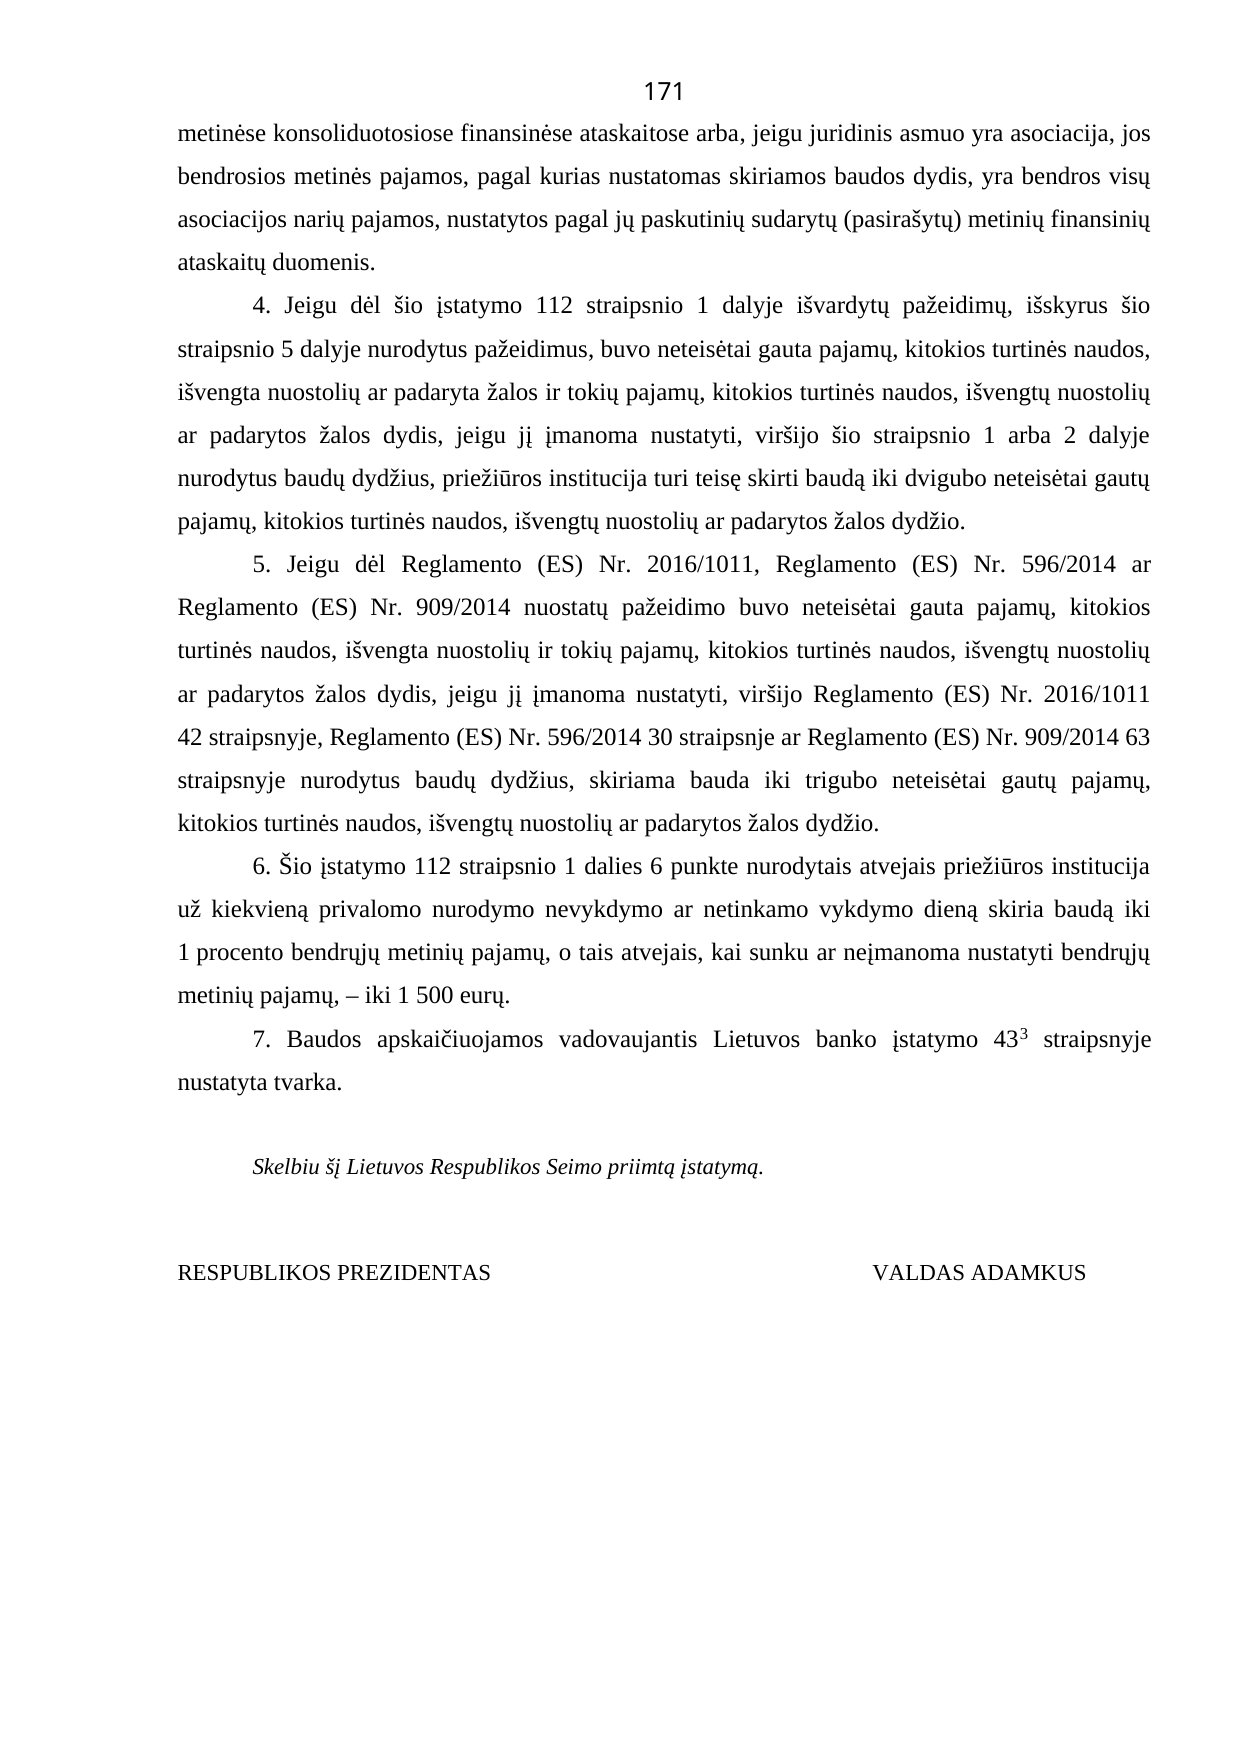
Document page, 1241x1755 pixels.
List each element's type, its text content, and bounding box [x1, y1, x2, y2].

text metinėse konsoliduotosiose finansinėse ataskaitose arba, jeigu juridinis asmuo yra asociacija, jos bendrosios metinės pajamos, pagal kurias nustatomas skiriamos baudos dydis, yra bendros visų asociacijos narių pajamos, nustatytos pagal jų paskutinių sudarytų (pasirašytų) metinių finansinių ataskaitų duomenis. [177, 118, 1152, 276]
text Skelbiu šį Lietuvos Respublikos Seimo priimtą įstatymą. [177, 1153, 1152, 1179]
text 7. Baudos apskaičiuojamos vadovaujantis Lietuvos banko įstatymo 433 straipsnyje nustatyta tvarka. [177, 1024, 1152, 1096]
text 6. Šio įstatymo 112 straipsnio 1 dalies 6 punkte nurodytais atvejais priežiūros institucija už kiekvieną privalomo nurodymo nevykdymo ar netinkamo vykdymo dieną skiria baudą iki 1 procento bendrųjų metinių pajamų, o tais atvejais, kai sunku ar neįmanoma nustatyti bendrųjų metinių pajamų, – iki 1 500 eurų. [177, 851, 1152, 1009]
text 4. Jeigu dėl šio įstatymo 112 straipsnio 1 dalyje išvardytų pažeidimų, išskyrus šio straipsnio 5 dalyje nurodytus pažeidimus, buvo neteisėtai gauta pajamų, kitokios turtinės naudos, išvengta nuostolių ar padaryta žalos ir tokių pajamų, kitokios turtinės naudos, išvengtų nuostolių ar padarytos žalos dydis, jeigu jį įmanoma nustatyti, viršijo šio straipsnio 1 arba 2 dalyje nurodytus baudų dydžius, priežiūros institucija turi teisę skirti baudą iki dvigubo neteisėtai gautų pajamų, kitokios turtinės naudos, išvengtų nuostolių ar padarytos žalos dydžio. [177, 291, 1152, 535]
text RESPUBLIKOS PREZIDENTAS VALDAS ADAMKUS [177, 1258, 1152, 1285]
text 5. Jeigu dėl Reglamento (ES) Nr. 2016/1011, Reglamento (ES) Nr. 596/2014 ar Reglamento (ES) Nr. 909/2014 nuostatų pažeidimo buvo neteisėtai gauta pajamų, kitokios turtinės naudos, išvengta nuostolių ir tokių pajamų, kitokios turtinės naudos, išvengtų nuostolių ar padarytos žalos dydis, jeigu jį įmanoma nustatyti, viršijo Reglamento (ES) Nr. 2016/1011 42 straipsnyje, Reglamento (ES) Nr. 596/2014 30 straipsnje ar Reglamento (ES) Nr. 909/2014 63 straipsnyje nurodytus baudų dydžius, skiriama bauda iki trigubo neteisėtai gautų pajamų, kitokios turtinės naudos, išvengtų nuostolių ar padarytos žalos dydžio. [177, 549, 1152, 837]
